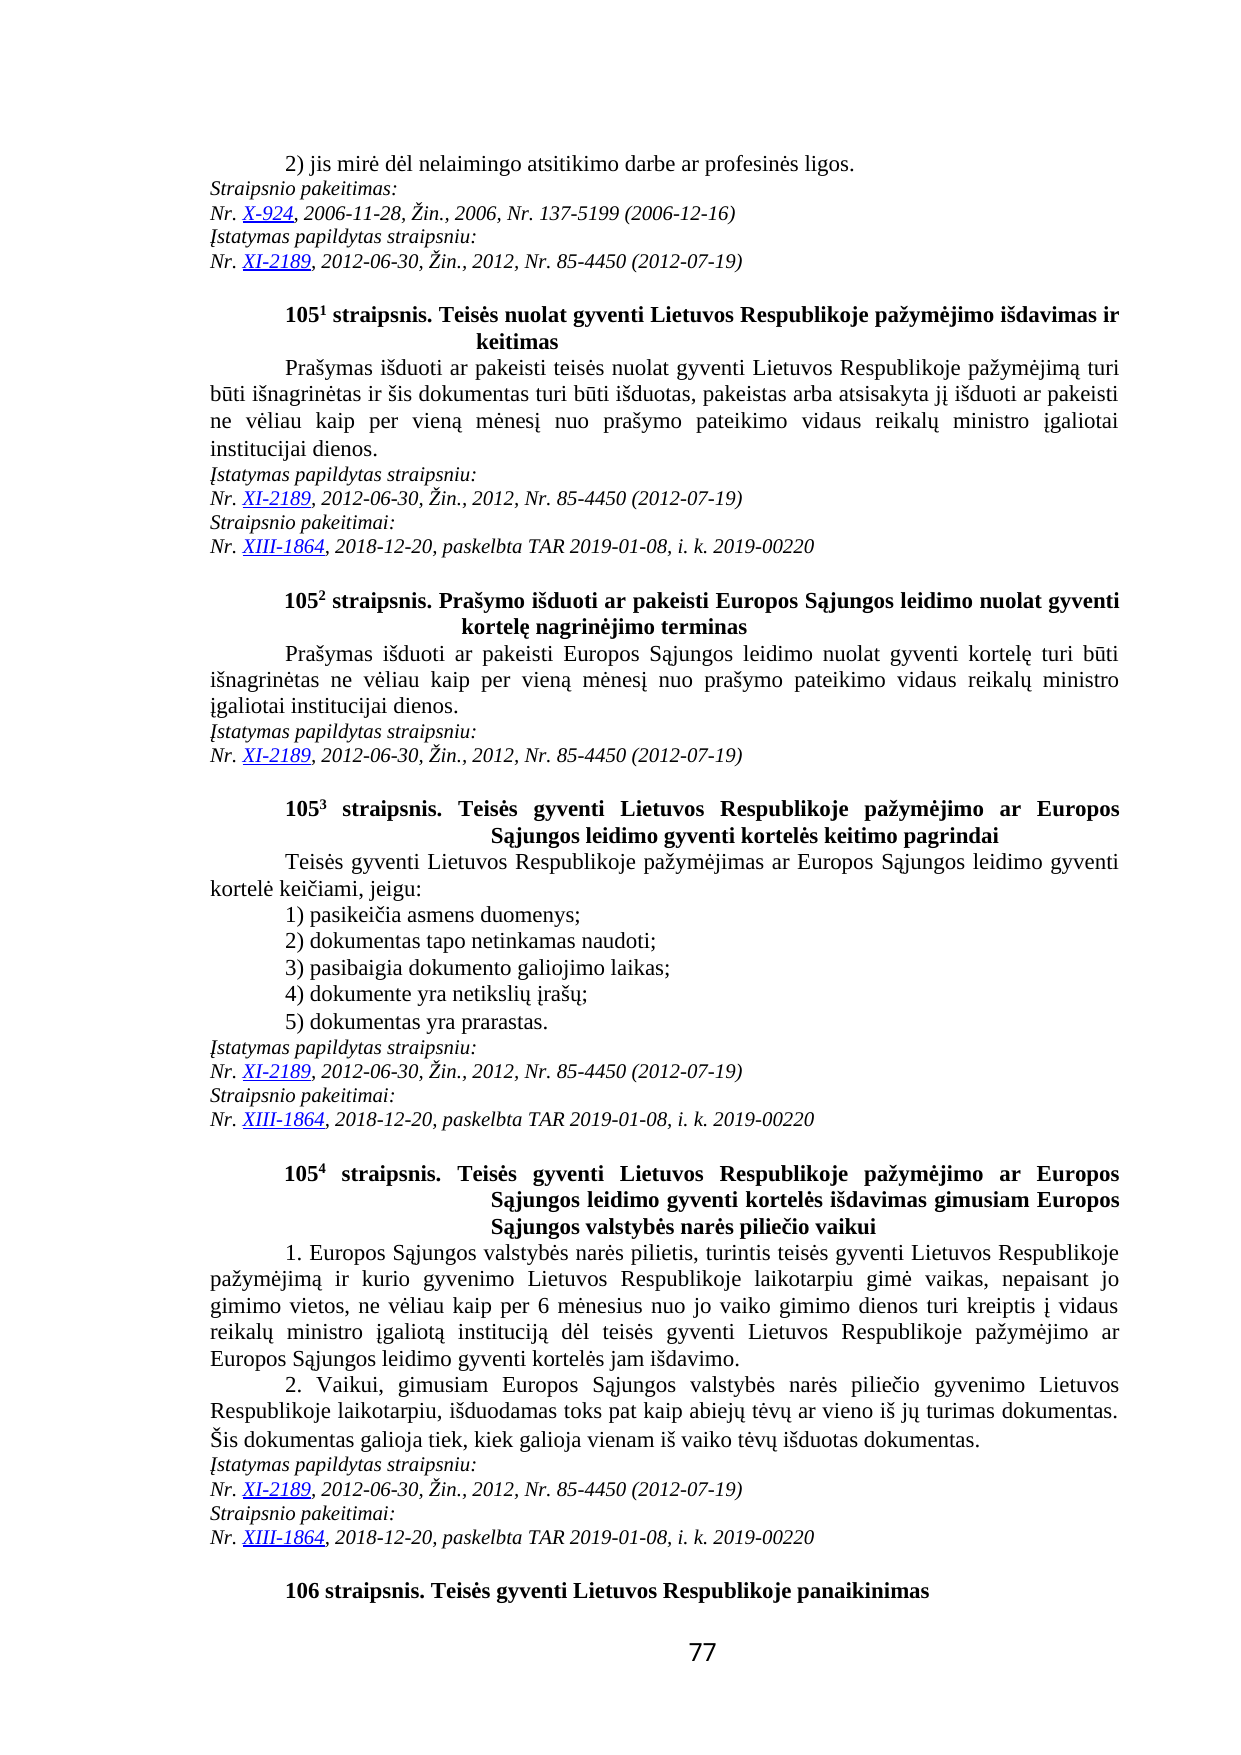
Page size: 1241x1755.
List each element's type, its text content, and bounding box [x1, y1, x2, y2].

text Nr. X-924, 2006-11-28, Žin., 2006, Nr. 137-5199 (2006-12-16) [210, 200, 1120, 224]
text 1051 straipsnis. Teisės nuolat gyventi Lietuvos Respublikoje pažymėjimo išdavimas ir keitimas [285, 301, 1120, 354]
text 5) dokumentas yra prarastas. [210, 1006, 1120, 1035]
text Įstatymas papildytas straipsniu: [210, 1452, 1120, 1476]
text Straipsnio pakeitimas: [210, 176, 1120, 200]
text 1. Europos Sąjungos valstybės narės pilietis, turintis teisės gyventi Lietuvos Respublikoje pažymėjimą ir kurio gyvenimo Lietuvos Respublikoje laikotarpiu gimė vaikas, nepaisant jo gimimo vietos, ne vėliau kaip per 6 mėnesius nuo jo vaiko gimimo dienos turi kreiptis į vidaus reikalų ministro įgaliotą instituciją dėl teisės gyventi Lietuvos Respublikoje pažymėjimo ar Europos Sąjungos leidimo gyventi kortelės jam išdavimo. [210, 1239, 1120, 1371]
text 1052 straipsnis. Prašymo išduoti ar pakeisti Europos Sąjungos leidimo nuolat gyventi kortelę nagrinėjimo terminas [284, 587, 1120, 639]
text Įstatymas papildytas straipsniu: [210, 462, 1120, 486]
text Straipsnio pakeitimai: [210, 1083, 1120, 1107]
text Nr. XI-2189, 2012-06-30, Žin., 2012, Nr. 85-4450 (2012-07-19) [210, 1476, 1120, 1501]
text 4) dokumente yra netikslių įrašų; [210, 980, 1120, 1006]
text 3) pasibaigia dokumento galiojimo laikas; [210, 954, 1120, 980]
text 1054 straipsnis. Teisės gyventi Lietuvos Respublikoje pažymėjimo ar Europos Sąjungos leidimo gyventi kortelės išdavimas gimusiam Europos Sąjungos valstybės narės piliečio vaikui [284, 1160, 1120, 1239]
text Nr. XI-2189, 2012-06-30, Žin., 2012, Nr. 85-4450 (2012-07-19) [210, 1059, 1120, 1083]
text 2) jis mirė dėl nelaimingo atsitikimo darbe ar profesinės ligos. [210, 150, 1120, 176]
text 1) pasikeičia asmens duomenys; [210, 901, 1120, 927]
text 2) dokumentas tapo netinkamas naudoti; [210, 927, 1120, 954]
text Straipsnio pakeitimai: [210, 510, 1120, 534]
text Nr. XI-2189, 2012-06-30, Žin., 2012, Nr. 85-4450 (2012-07-19) [210, 248, 1120, 273]
text Nr. XI-2189, 2012-06-30, Žin., 2012, Nr. 85-4450 (2012-07-19) [210, 486, 1120, 510]
text Nr. XIII-1864, 2018-12-20, paskelbta TAR 2019-01-08, i. k. 2019-00220 [210, 1524, 1120, 1549]
text Nr. XIII-1864, 2018-12-20, paskelbta TAR 2019-01-08, i. k. 2019-00220 [210, 534, 1120, 558]
text Nr. XI-2189, 2012-06-30, Žin., 2012, Nr. 85-4450 (2012-07-19) [210, 743, 1120, 767]
text 106 straipsnis. Teisės gyventi Lietuvos Respublikoje panaikinimas [210, 1577, 1120, 1604]
text Įstatymas papildytas straipsniu: [210, 224, 1120, 248]
text 1053 straipsnis. Teisės gyventi Lietuvos Respublikoje pažymėjimo ar Europos Sąjungos leidimo gyventi kortelės keitimo pagrindai [285, 796, 1120, 848]
text Nr. XIII-1864, 2018-12-20, paskelbta TAR 2019-01-08, i. k. 2019-00220 [210, 1107, 1120, 1131]
text 2. Vaikui, gimusiam Europos Sąjungos valstybės narės piliečio gyvenimo Lietuvos Respublikoje laikotarpiu, išduodamas toks pat kaip abiejų tėvų ar vieno iš jų turimas dokumentas. Šis dokumentas galioja tiek, kiek galioja vienam iš vaiko tėvų išduotas dokumentas. [210, 1371, 1120, 1452]
text Įstatymas papildytas straipsniu: [210, 719, 1120, 743]
text Prašymas išduoti ar pakeisti teisės nuolat gyventi Lietuvos Respublikoje pažymėjimą turi būti išnagrinėtas ir šis dokumentas turi būti išduotas, pakeistas arba atsisakyta jį išduoti ar pakeisti ne vėliau kaip per vieną mėnesį nuo prašymo pateikimo vidaus reikalų ministro įgaliotai institucijai dienos. [210, 354, 1120, 462]
text Teisės gyventi Lietuvos Respublikoje pažymėjimas ar Europos Sąjungos leidimo gyventi kortelė keičiami, jeigu: [210, 848, 1120, 901]
text Straipsnio pakeitimai: [210, 1501, 1120, 1524]
text Įstatymas papildytas straipsniu: [210, 1035, 1120, 1059]
text Prašymas išduoti ar pakeisti Europos Sąjungos leidimo nuolat gyventi kortelę turi būti išnagrinėtas ne vėliau kaip per vieną mėnesį nuo prašymo pateikimo vidaus reikalų ministro įgaliotai institucijai dienos. [210, 639, 1120, 719]
